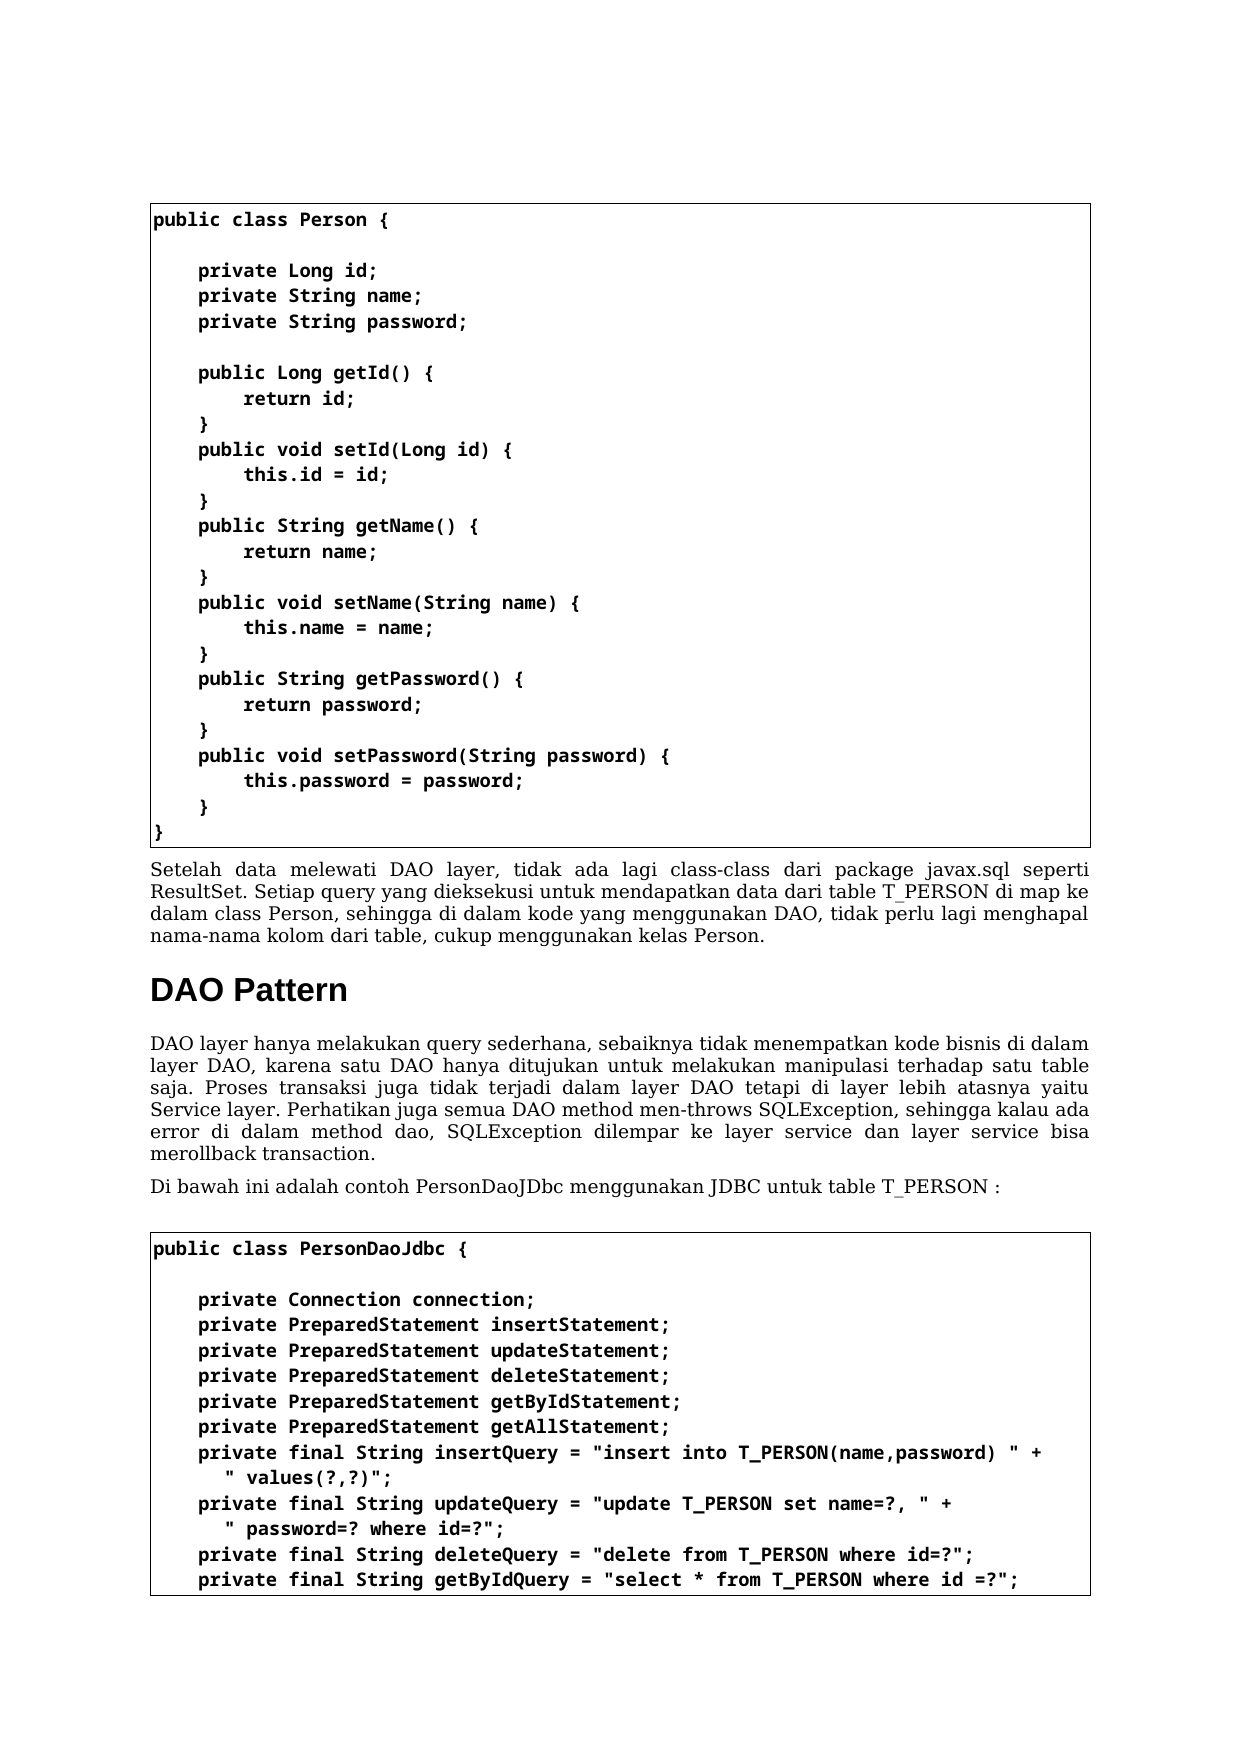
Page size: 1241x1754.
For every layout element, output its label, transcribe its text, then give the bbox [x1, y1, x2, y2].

text private PreparedStatement updateStatement; [151, 1334, 1090, 1359]
text private final String insertQuery = "insert into T_PERSON(name,password) " + [151, 1436, 1090, 1461]
text public String getPassword() { [151, 662, 1090, 688]
text Di bawah ini adalah contoh PersonDaoJDbc menggunakan JDBC untuk table T_PERSON : [150, 1176, 1091, 1198]
text this.name = name; [151, 611, 1090, 637]
text public Long getId() { [151, 356, 1090, 382]
text public void setId(Long id) { [151, 433, 1090, 458]
text } [151, 407, 1090, 433]
text public void setName(String name) { [151, 586, 1090, 611]
text public class PersonDaoJdbc { [151, 1233, 1090, 1260]
text return password; [151, 688, 1090, 713]
text Setelah data melewati DAO layer, tidak ada lagi class-class dari package javax.sql seperti ResultSet. Setiap query yang dieksekusi untuk mendapatkan data dari table T_PERSON di map ke dalam class Person, sehingga di dalam kode yang menggunakan DAO, tidak perlu lagi menghapal nama-nama kolom dari table, cukup menggunakan kelas Person. [150, 859, 1091, 947]
text return name; [151, 535, 1090, 560]
text this.id = id; [151, 458, 1090, 484]
text " values(?,?)"; [151, 1461, 1090, 1487]
text public class Person { [151, 204, 1090, 232]
text } [151, 816, 1090, 847]
subtitle DAO Pattern [150, 972, 1091, 1009]
text private PreparedStatement getByIdStatement; [151, 1385, 1090, 1410]
text } [151, 790, 1090, 816]
text private PreparedStatement getAllStatement; [151, 1410, 1090, 1436]
text private final String getByIdQuery = "select * from T_PERSON where id =?"; [151, 1563, 1090, 1595]
text public void setPassword(String password) { [151, 739, 1090, 764]
text private String name; [151, 280, 1090, 305]
text private Long id; [151, 254, 1090, 280]
text " password=? where id=?"; [151, 1512, 1090, 1538]
text private Connection connection; [151, 1283, 1090, 1308]
text } [151, 637, 1090, 662]
text DAO layer hanya melakukan query sederhana, sebaiknya tidak menempatkan kode bisnis di dalam layer DAO, karena satu DAO hanya ditujukan untuk melakukan manipulasi terhadap satu table saja. Proses transaksi juga tidak terjadi dalam layer DAO tetapi di layer lebih atasnya yaitu Service layer. Perhatikan juga semua DAO method men-throws SQLException, sehingga kalau ada error di dalam method dao, SQLException dilempar ke layer service dan layer service bisa merollback transaction. [150, 1033, 1091, 1164]
text private String password; [151, 305, 1090, 334]
text } [151, 484, 1090, 509]
text } [151, 713, 1090, 739]
text private PreparedStatement deleteStatement; [151, 1359, 1090, 1385]
text } [151, 560, 1090, 586]
text this.password = password; [151, 764, 1090, 790]
text private final String updateQuery = "update T_PERSON set name=?, " + [151, 1487, 1090, 1512]
text public String getName() { [151, 509, 1090, 535]
text private final String deleteQuery = "delete from T_PERSON where id=?"; [151, 1538, 1090, 1563]
text private PreparedStatement insertStatement; [151, 1308, 1090, 1334]
text return id; [151, 382, 1090, 407]
